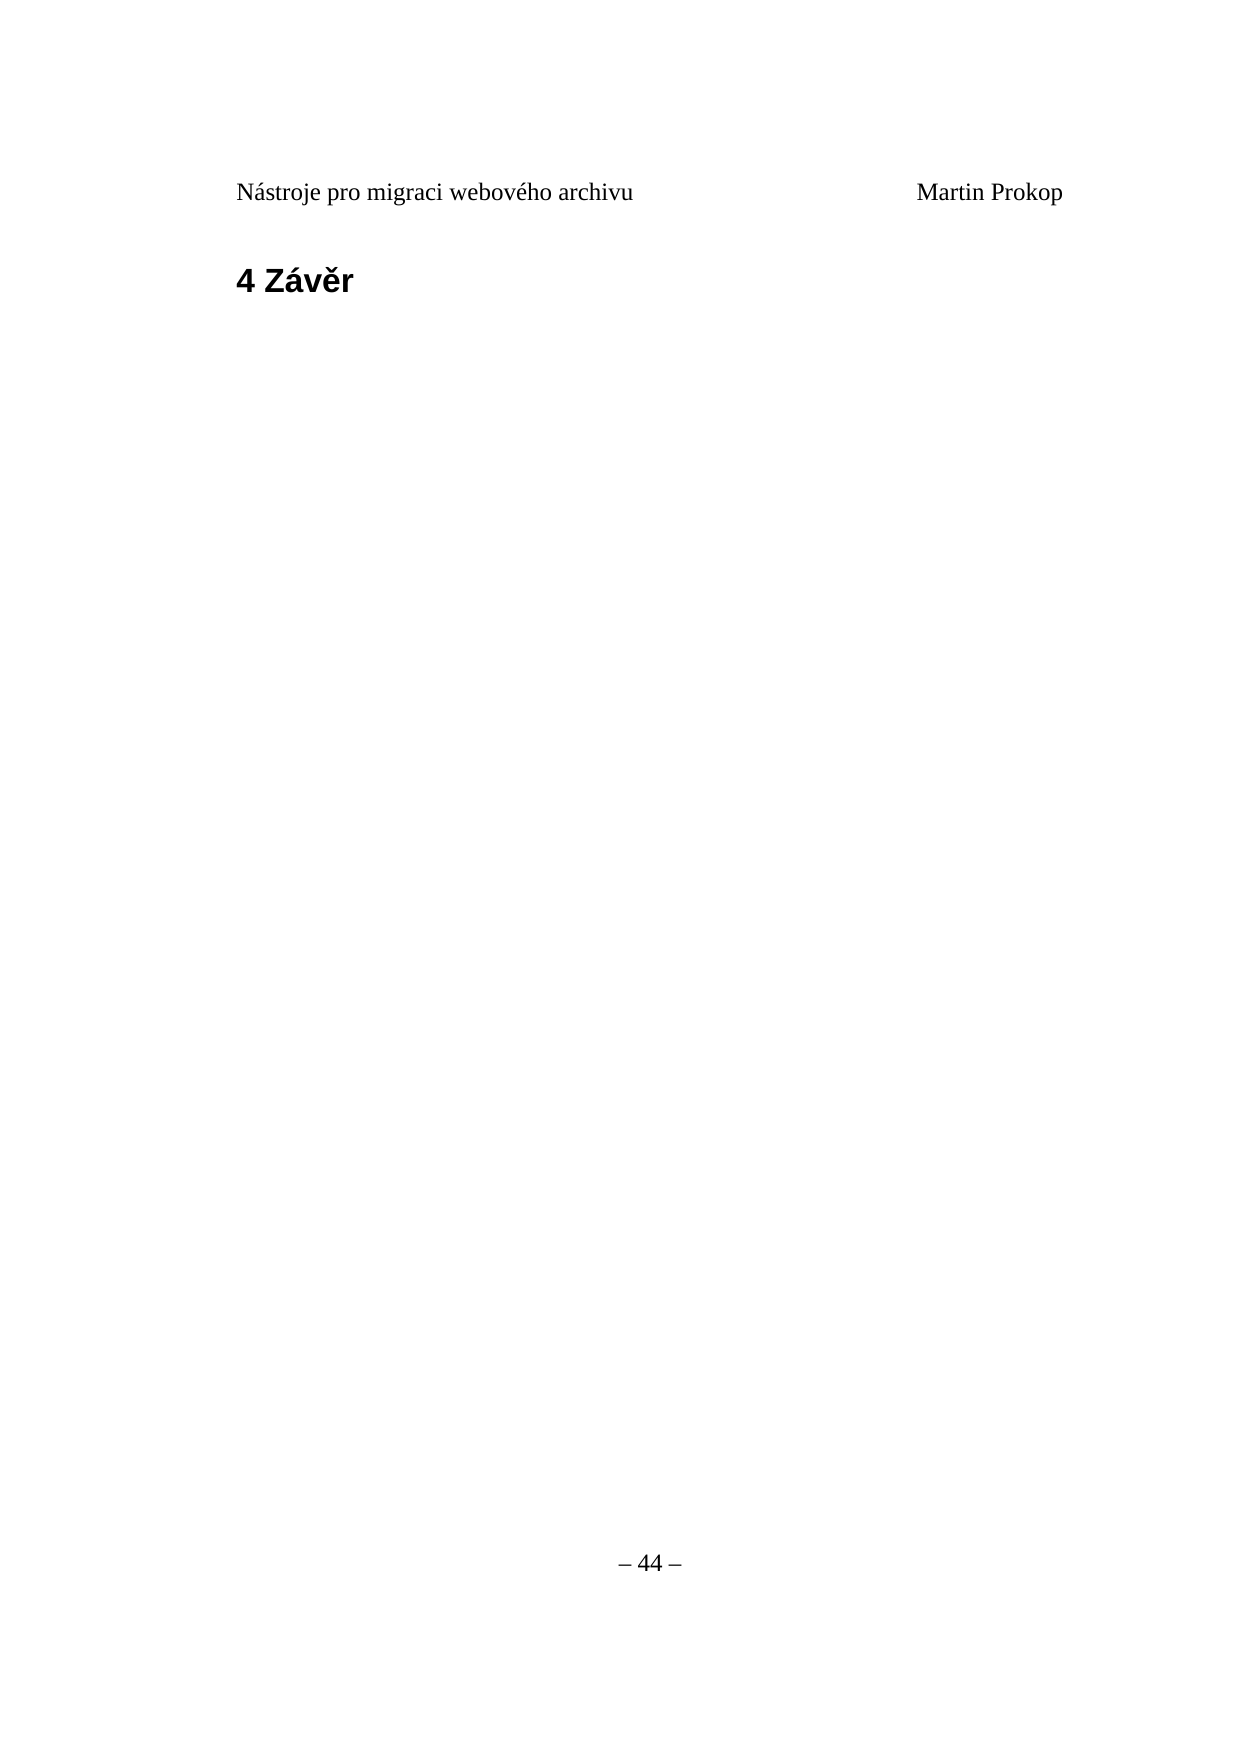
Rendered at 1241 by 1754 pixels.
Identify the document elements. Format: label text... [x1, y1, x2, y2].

subtitle 4 Závěr [236, 260, 1063, 299]
